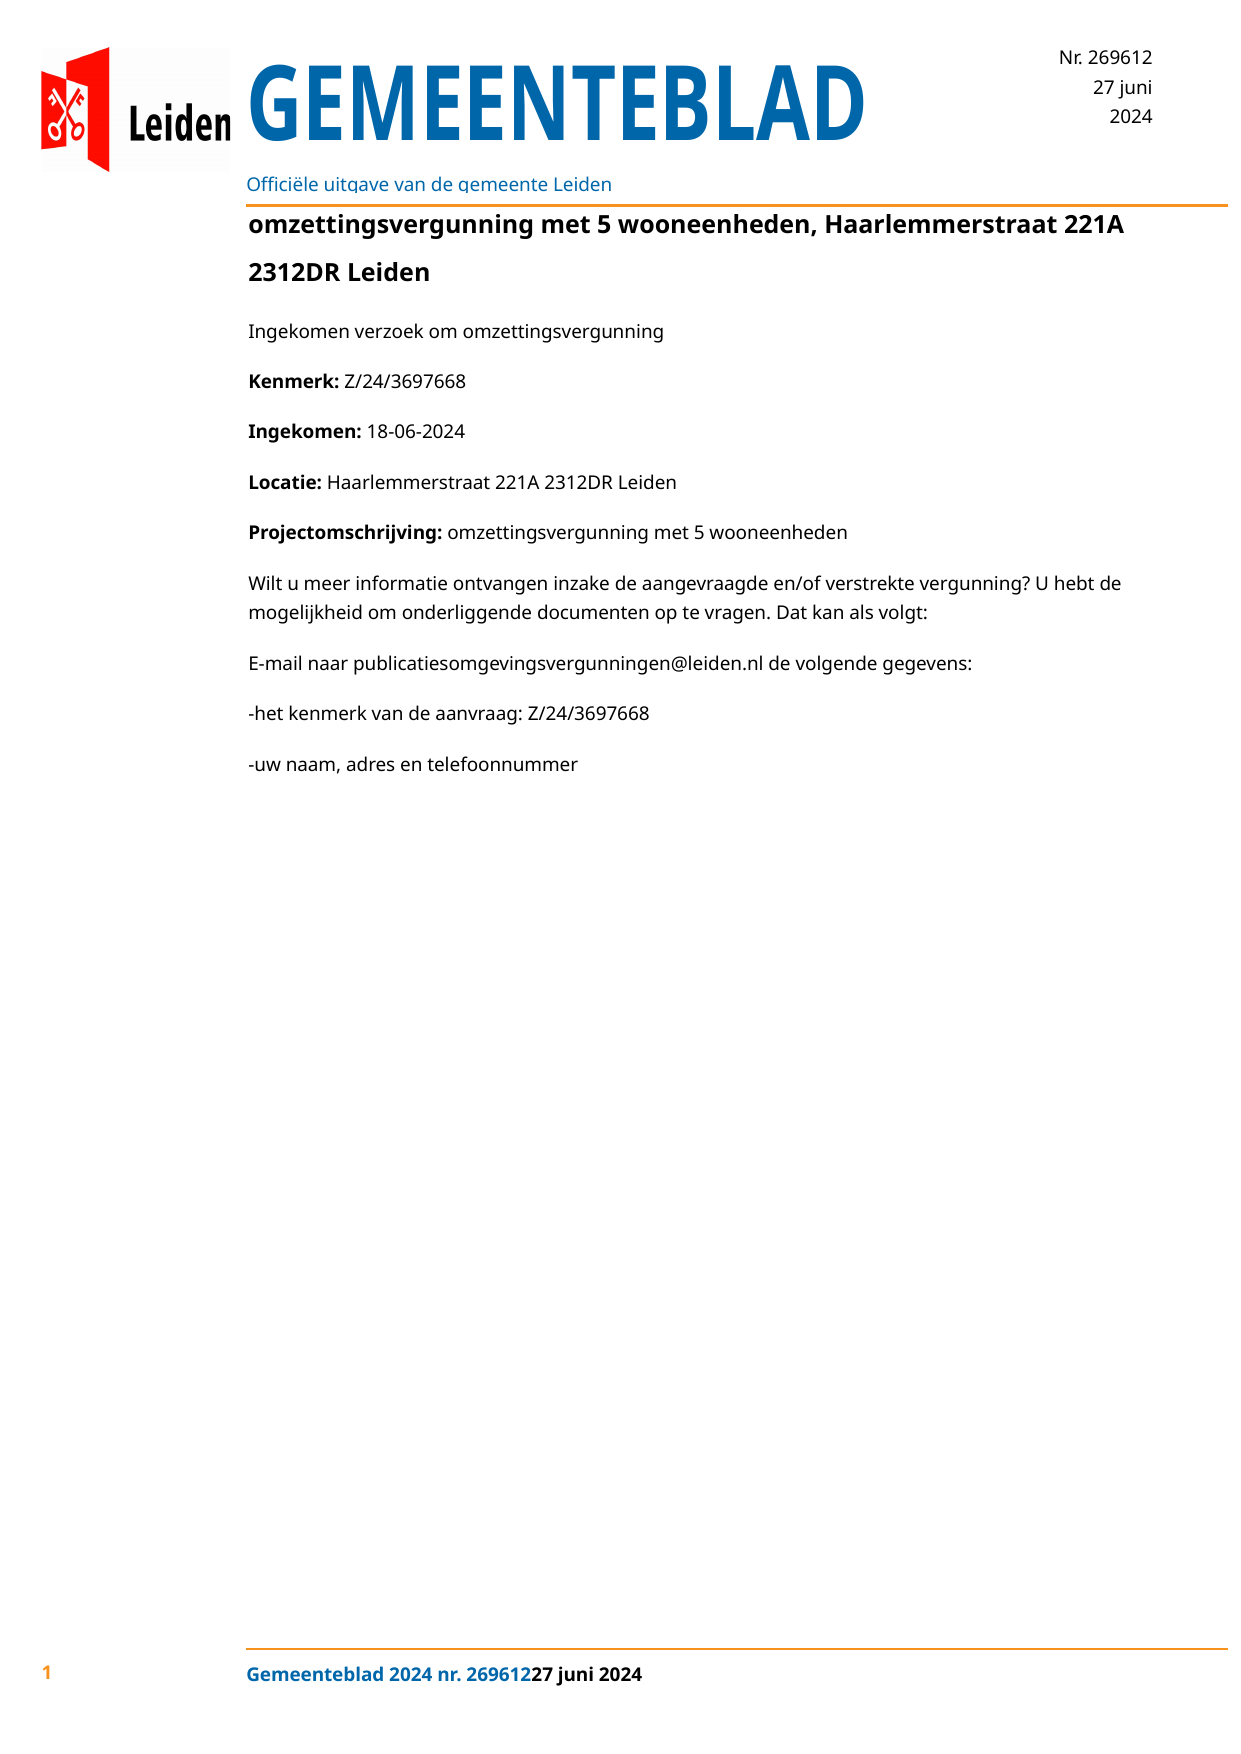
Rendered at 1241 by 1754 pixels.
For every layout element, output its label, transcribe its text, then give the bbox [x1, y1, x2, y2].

text -uw naam, adres en telefoonnummer [248, 751, 1152, 777]
text Projectomschrijving: omzettingsvergunning met 5 wooneenheden [248, 519, 1152, 545]
text -het kenmerk van de aanvraag: Z/24/3697668 [248, 700, 1152, 726]
text E-mail naar publicatiesomgevingsvergunningen@leiden.nl de volgende gegevens: [248, 650, 1152, 676]
text Ingekomen verzoek om omzettingsvergunning [248, 318, 1152, 344]
picture [41, 47, 231, 172]
text Locatie: Haarlemmerstraat 221A 2312DR Leiden [248, 469, 1152, 495]
text Wilt u meer informatie ontvangen inzake de aangevraagde en/of verstrekte vergunning? U hebt de mogelijkheid om onderliggende documenten op te vragen. Dat kan als volgt: [248, 570, 1152, 625]
text Kenmerk: Z/24/3697668 [248, 368, 1152, 394]
text omzettingsvergunning met 5 wooneenheden, Haarlemmerstraat 221A 2312DR Leiden [248, 207, 1152, 288]
text Ingekomen: 18-06-2024 [248, 419, 1152, 444]
